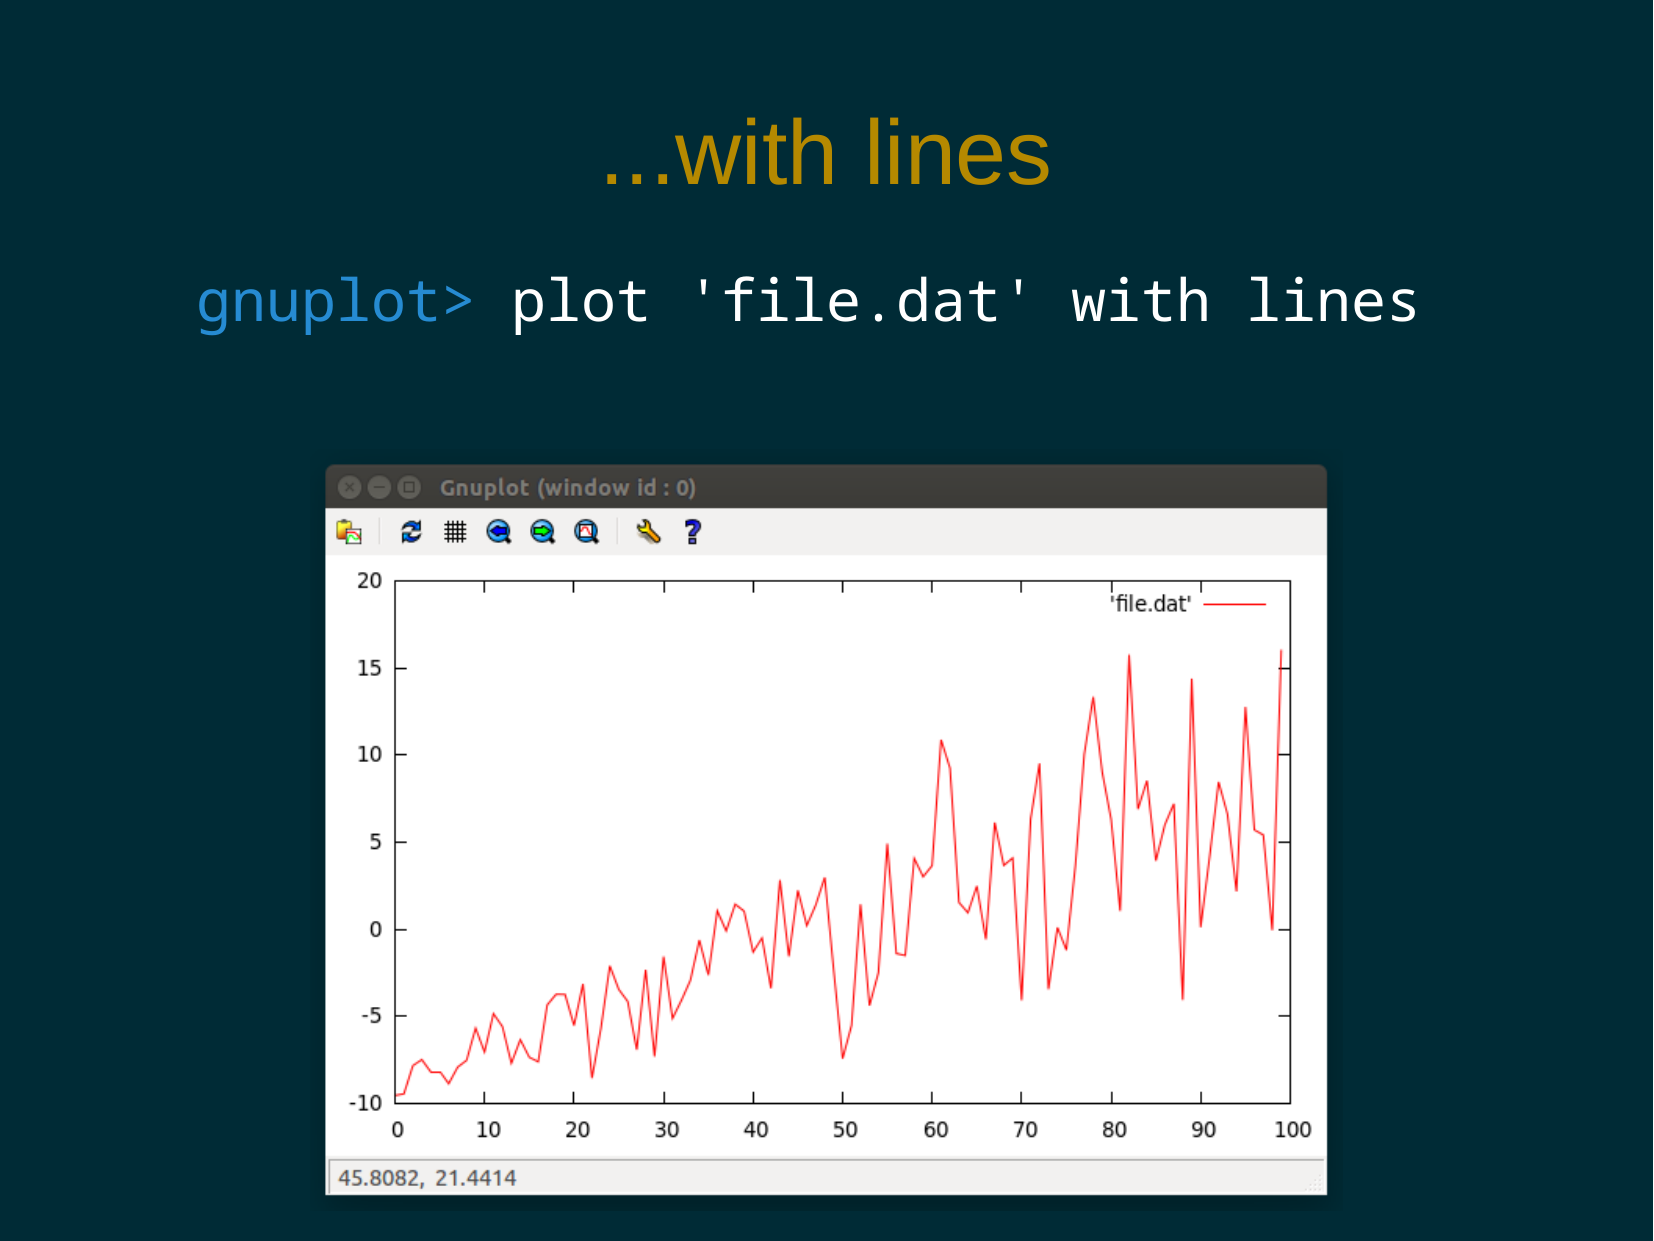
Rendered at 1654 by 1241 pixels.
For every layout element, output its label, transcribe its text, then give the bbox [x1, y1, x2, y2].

title ...with lines [82, 49, 1571, 257]
picture [313, 458, 1342, 1210]
text_box gnuplot> plot 'file.dat' with lines [181, 252, 1437, 341]
